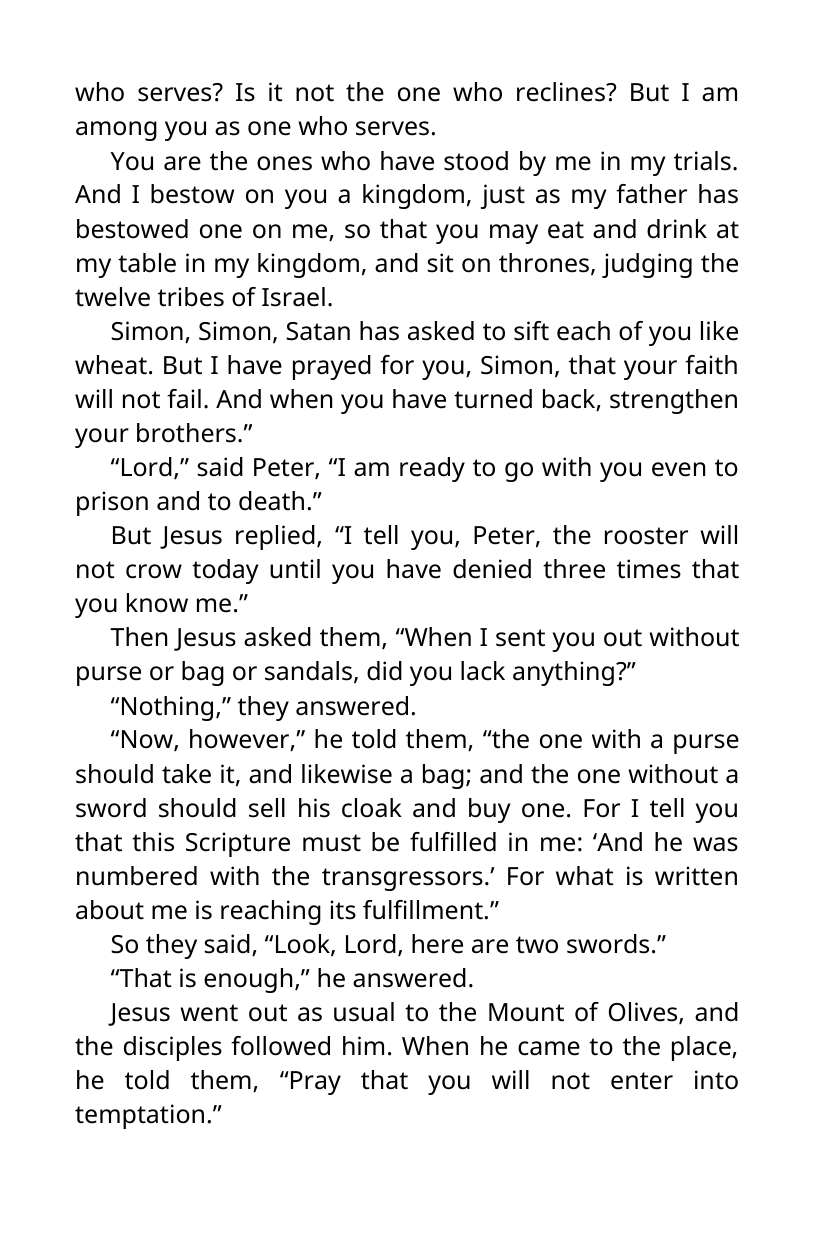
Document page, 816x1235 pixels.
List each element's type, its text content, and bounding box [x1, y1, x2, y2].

text “Nothing,” they answered. [75, 688, 740, 722]
text “Lord,” said Peter, “I am ready to go with you even to prison and to death.” [75, 450, 740, 518]
text Simon, Simon, Satan has asked to sift each of you like wheat. But I have prayed for you, Simon, that your faith will not fail. And when you have turned back, strengthen your brothers.” [75, 313, 740, 450]
text But Jesus replied, “I tell you, Peter, the rooster will not crow today until you have denied three times that you know me.” [75, 518, 740, 620]
text You are the ones who have stood by me in my trials. And I bestow on you a kingdom, just as my father has bestowed one on me, so that you may eat and drink at my table in my kingdom, and sit on thrones, judging the twelve tribes of Israel. [75, 143, 740, 313]
text So they said, “Look, Lord, here are two swords.” [75, 927, 740, 961]
text Then Jesus asked them, “When I sent you out without purse or bag or sandals, did you lack anything?” [75, 620, 740, 688]
text “That is enough,” he answered. [75, 961, 740, 995]
text Jesus went out as usual to the Mount of Olives, and the disciples followed him. When he came to the place, he told them, “Pray that you will not enter into temptation.” [75, 995, 740, 1131]
text who serves? Is it not the one who reclines? But I am among you as one who serves. [75, 75, 740, 143]
text “Now, however,” he told them, “the one with a purse should take it, and likewise a bag; and the one without a sword should sell his cloak and buy one. For I tell you that this Scripture must be fulfilled in me: ‘And he was numbered with the transgressors.’ For what is written about me is reaching its fulfillment.” [75, 722, 740, 927]
